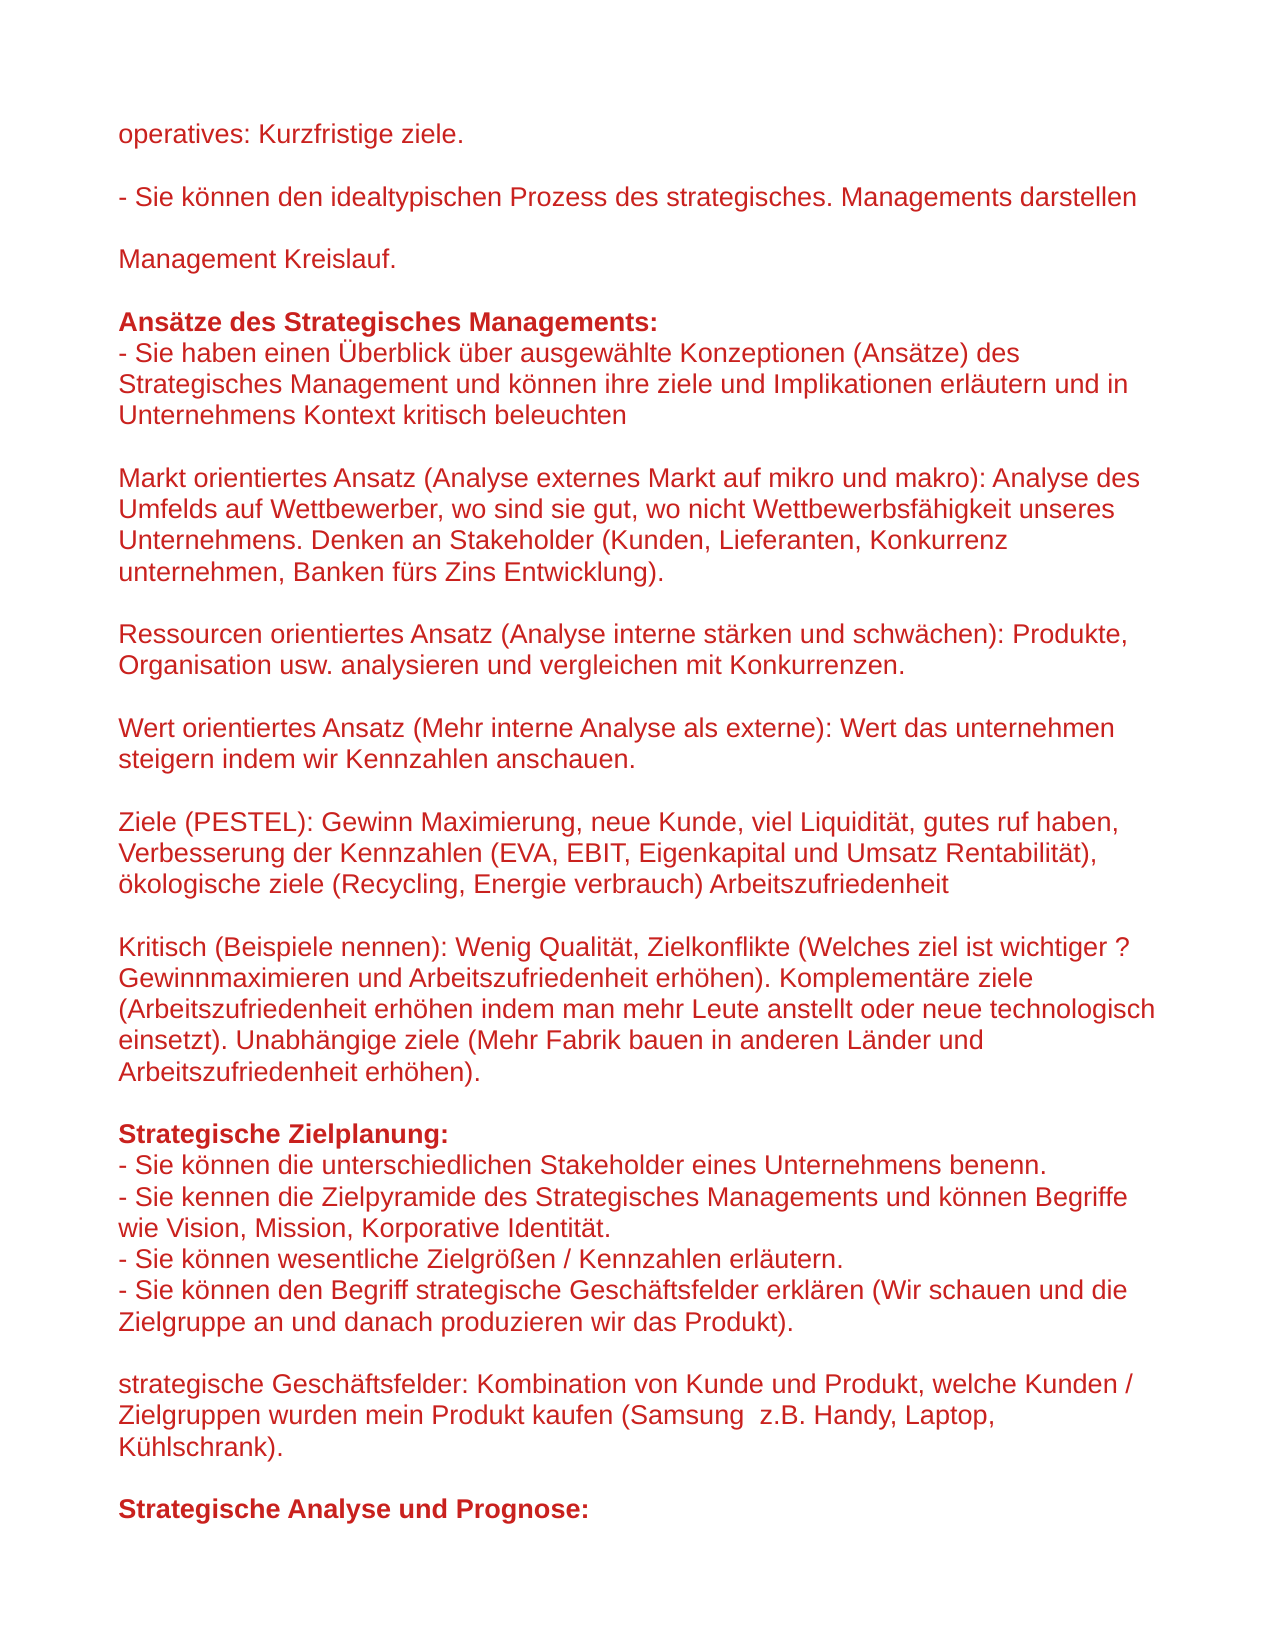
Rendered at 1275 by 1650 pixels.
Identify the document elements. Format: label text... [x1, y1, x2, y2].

text - Sie können den Begriff strategische Geschäftsfelder erklären (Wir schauen und die Zielgruppe an und danach produzieren wir das Produkt). [118, 1274, 1157, 1337]
text - Sie haben einen Überblick über ausgewählte Konzeptionen (Ansätze) des Strategisches Management und können ihre ziele und Implikationen erläutern und in Unternehmens Kontext kritisch beleuchten [118, 337, 1157, 431]
text Ressourcen orientiertes Ansatz (Analyse interne stärken und schwächen): Produkte, Organisation usw. analysieren und vergleichen mit Konkurrenzen. [118, 618, 1157, 681]
text - Sie können den idealtypischen Prozess des strategisches. Managements darstellen [118, 181, 1157, 212]
text Ziele (PESTEL): Gewinn Maximierung, neue Kunde, viel Liquidität, gutes ruf haben, Verbesserung der Kennzahlen (EVA, EBIT, Eigenkapital und Umsatz Rentabilität), ökologische ziele (Recycling, Energie verbrauch) Arbeitszufriedenheit [118, 806, 1157, 899]
text Ansätze des Strategisches Managements: [118, 306, 1157, 337]
text Wert orientiertes Ansatz (Mehr interne Analyse als externe): Wert das unternehmen steigern indem wir Kennzahlen anschauen. [118, 712, 1157, 774]
text Kritisch (Beispiele nennen): Wenig Qualität, Zielkonflikte (Welches ziel ist wichtiger ? Gewinnmaximieren und Arbeitszufriedenheit erhöhen). Komplementäre ziele (Arbeitszufriedenheit erhöhen indem man mehr Leute anstellt oder neue technologisch einsetzt). Unabhängige ziele (Mehr Fabrik bauen in anderen Länder und Arbeitszufriedenheit erhöhen). [118, 931, 1157, 1087]
text operatives: Kurzfristige ziele. [118, 118, 1157, 149]
text Management Kreislauf. [118, 243, 1157, 274]
text - Sie kennen die Zielpyramide des Strategisches Managements und können Begriffe wie Vision, Mission, Korporative Identität. [118, 1181, 1157, 1243]
text - Sie können die unterschiedlichen Stakeholder eines Unternehmens benenn. [118, 1149, 1157, 1181]
text Strategische Zielplanung: [118, 1118, 1157, 1149]
text Markt orientiertes Ansatz (Analyse externes Markt auf mikro und makro): Analyse des Umfelds auf Wettbewerber, wo sind sie gut, wo nicht Wettbewerbsfähigkeit unseres Unternehmens. Denken an Stakeholder (Kunden, Lieferanten, Konkurrenz unternehmen, Banken fürs Zins Entwicklung). [118, 462, 1157, 587]
text - Sie können wesentliche Zielgrößen / Kennzahlen erläutern. [118, 1243, 1157, 1274]
text Strategische Analyse und Prognose: [118, 1493, 1157, 1524]
text strategische Geschäftsfelder: Kombination von Kunde und Produkt, welche Kunden / Zielgruppen wurden mein Produkt kaufen (Samsung z.B. Handy, Laptop, Kühlschrank). [118, 1368, 1157, 1462]
